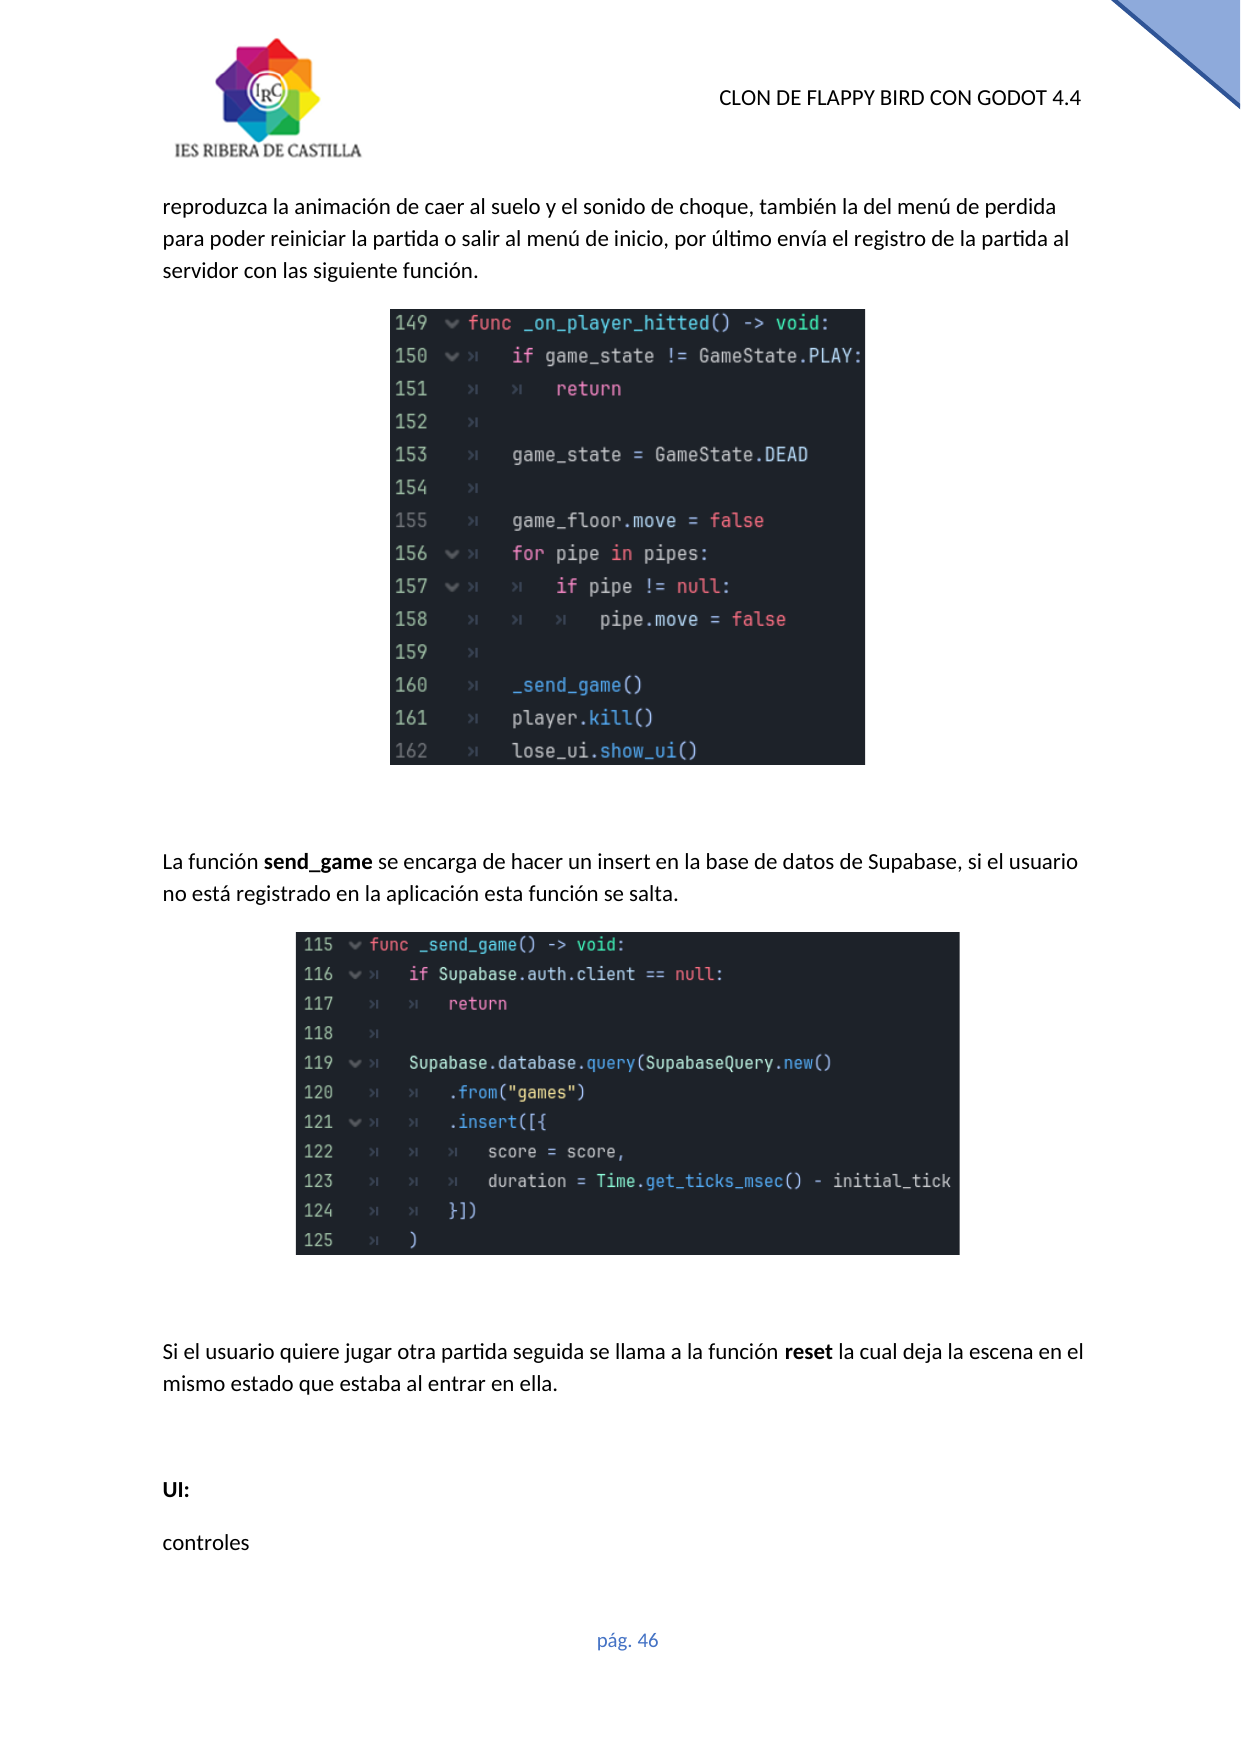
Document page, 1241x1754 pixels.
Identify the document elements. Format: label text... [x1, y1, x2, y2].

text UI: [162, 1475, 1093, 1503]
picture [390, 309, 866, 765]
picture [173, 29, 366, 164]
text reproduzca la animación de caer al suelo y el sonido de choque, también la del menú de perdida para poder reiniciar la partida o salir al menú de inicio, por último envía el registro de la partida al servidor con las siguiente función. [162, 192, 1093, 284]
picture [295, 932, 960, 1255]
text controles [162, 1528, 1093, 1556]
text Si el usuario quiere jugar otra partida seguida se llama a la función reset la cual deja la escena en el mismo estado que estaba al entrar en ella. [162, 1337, 1093, 1397]
text La función send_game se encarga de hacer un insert en la base de datos de Supabase, si el usuario no está registrado en la aplicación esta función se salta. [162, 847, 1093, 907]
